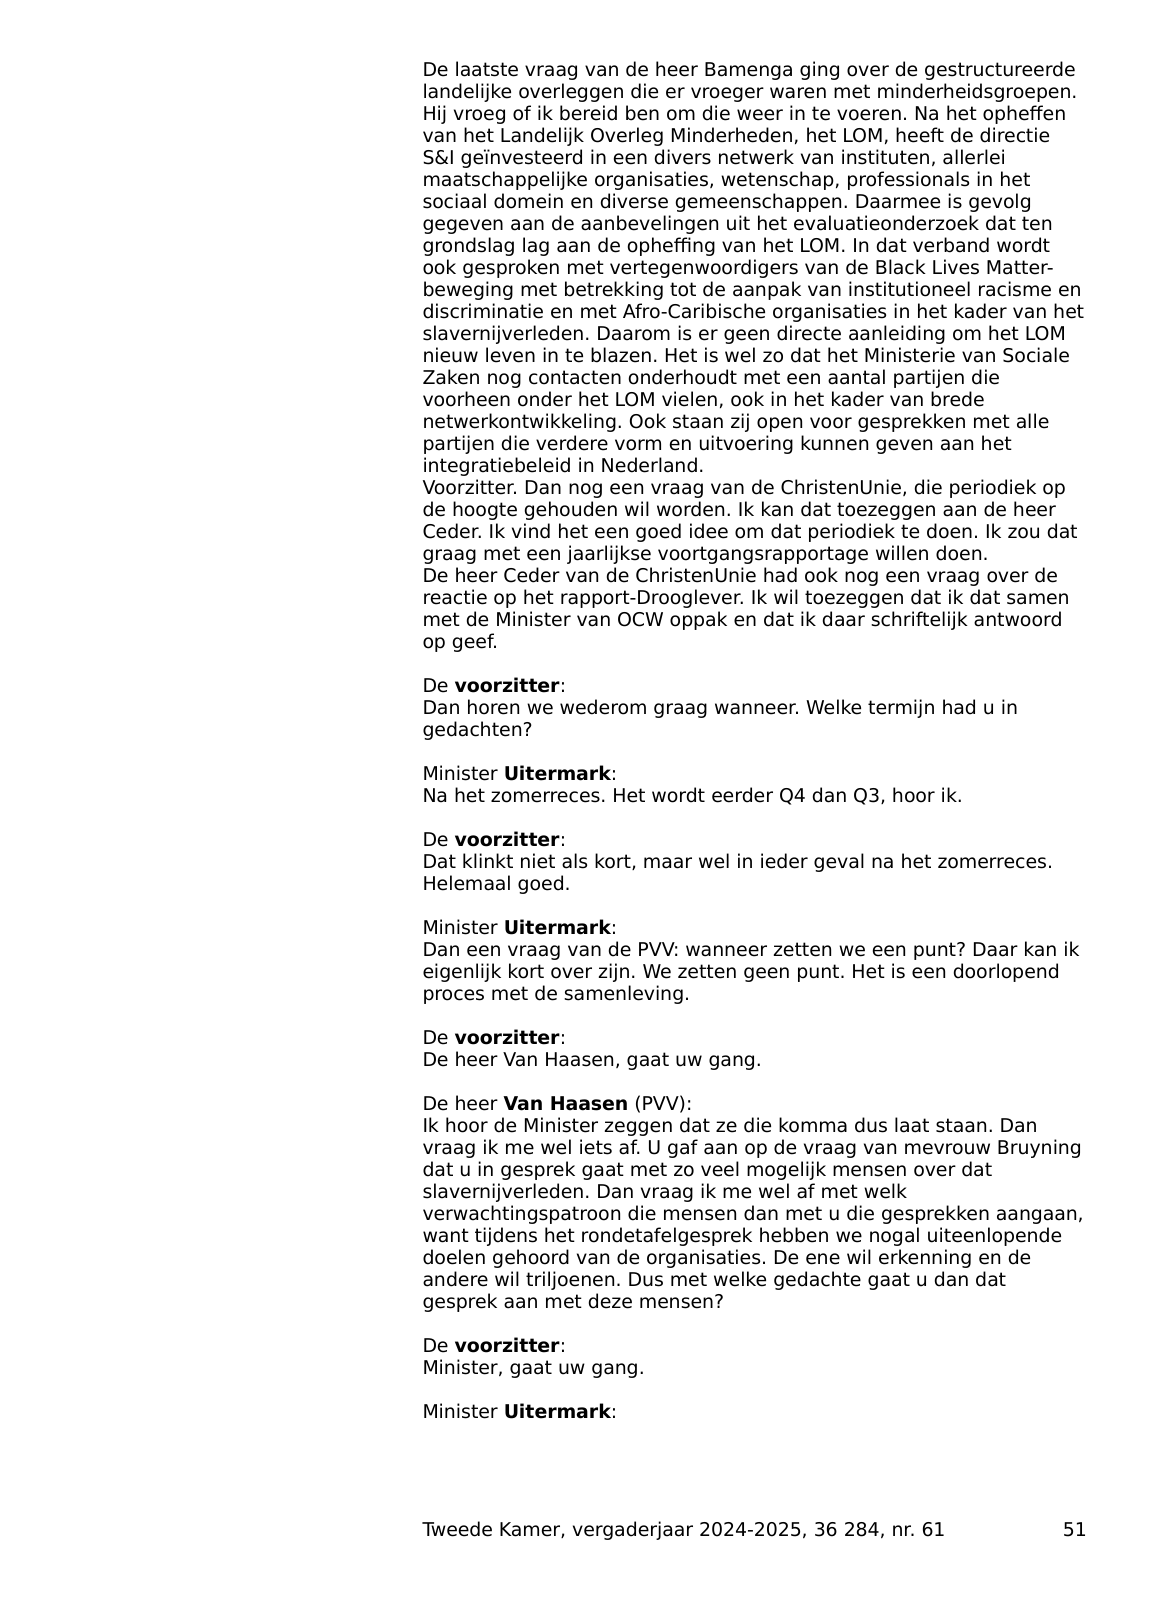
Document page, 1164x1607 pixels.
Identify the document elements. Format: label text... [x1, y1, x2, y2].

text De voorzitter: [422, 1027, 1087, 1049]
text Dan horen we wederom graag wanneer. Welke termijn had u in gedachten? [422, 697, 1087, 741]
text Na het zomerreces. Het wordt eerder Q4 dan Q3, hoor ik. [422, 785, 1087, 807]
text Minister, gaat uw gang. [422, 1357, 1087, 1379]
text De voorzitter: [422, 1335, 1087, 1357]
text Minister Uitermark: [422, 917, 1087, 939]
text Dan een vraag van de PVV: wanneer zetten we een punt? Daar kan ik eigenlijk kort over zijn. We zetten geen punt. Het is een doorlopend proces met de samenleving. [422, 939, 1087, 1005]
text De heer Ceder van de ChristenUnie had ook nog een vraag over de reactie op het rapport-Drooglever. Ik wil toezeggen dat ik dat samen met de Minister van OCW oppak en dat ik daar schriftelijk antwoord op geef. [422, 564, 1087, 652]
text De voorzitter: [422, 675, 1087, 697]
text Minister Uitermark: [422, 763, 1087, 785]
text Ik hoor de Minister zeggen dat ze die komma dus laat staan. Dan vraag ik me wel iets af. U gaf aan op de vraag van mevrouw Bruyning dat u in gesprek gaat met zo veel mogelijk mensen over dat slavernijverleden. Dan vraag ik me wel af met welk verwachtingspatroon die mensen dan met u die gesprekken aangaan, want tijdens het rondetafelgesprek hebben we nogal uiteenlopende doelen gehoord van de organisaties. De ene wil erkenning en de andere wil triljoenen. Dus met welke gedachte gaat u dan dat gesprek aan met deze mensen? [422, 1115, 1087, 1313]
text De voorzitter: [422, 829, 1087, 851]
text Dat klinkt niet als kort, maar wel in ieder geval na het zomerreces. Helemaal goed. [422, 851, 1087, 895]
text De heer Van Haasen (PVV): [422, 1093, 1087, 1115]
text Voorzitter. Dan nog een vraag van de ChristenUnie, die periodiek op de hoogte gehouden wil worden. Ik kan dat toezeggen aan de heer Ceder. Ik vind het een goed idee om dat periodiek te doen. Ik zou dat graag met een jaarlijkse voortgangsrapportage willen doen. [422, 477, 1087, 564]
text De heer Van Haasen, gaat uw gang. [422, 1049, 1087, 1071]
text Minister Uitermark: [422, 1401, 1087, 1423]
text De laatste vraag van de heer Bamenga ging over de gestructureerde landelijke overleggen die er vroeger waren met minderheidsgroepen. Hij vroeg of ik bereid ben om die weer in te voeren. Na het opheffen van het Landelijk Overleg Minderheden, het LOM, heeft de directie S&I geïnvesteerd in een divers netwerk van instituten, allerlei maatschappelijke organisaties, wetenschap, professionals in het sociaal domein en diverse gemeenschappen. Daarmee is gevolg gegeven aan de aanbevelingen uit het evaluatieonderzoek dat ten grondslag lag aan de opheffing van het LOM. In dat verband wordt ook gesproken met vertegenwoordigers van de Black Lives Matter-beweging met betrekking tot de aanpak van institutioneel racisme en discriminatie en met Afro-Caribische organisaties in het kader van het slavernijverleden. Daarom is er geen directe aanleiding om het LOM nieuw leven in te blazen. Het is wel zo dat het Ministerie van Sociale Zaken nog contacten onderhoudt met een aantal partijen die voorheen onder het LOM vielen, ook in het kader van brede netwerkontwikkeling. Ook staan zij open voor gesprekken met alle partijen die verdere vorm en uitvoering kunnen geven aan het integratiebeleid in Nederland. [422, 59, 1087, 477]
